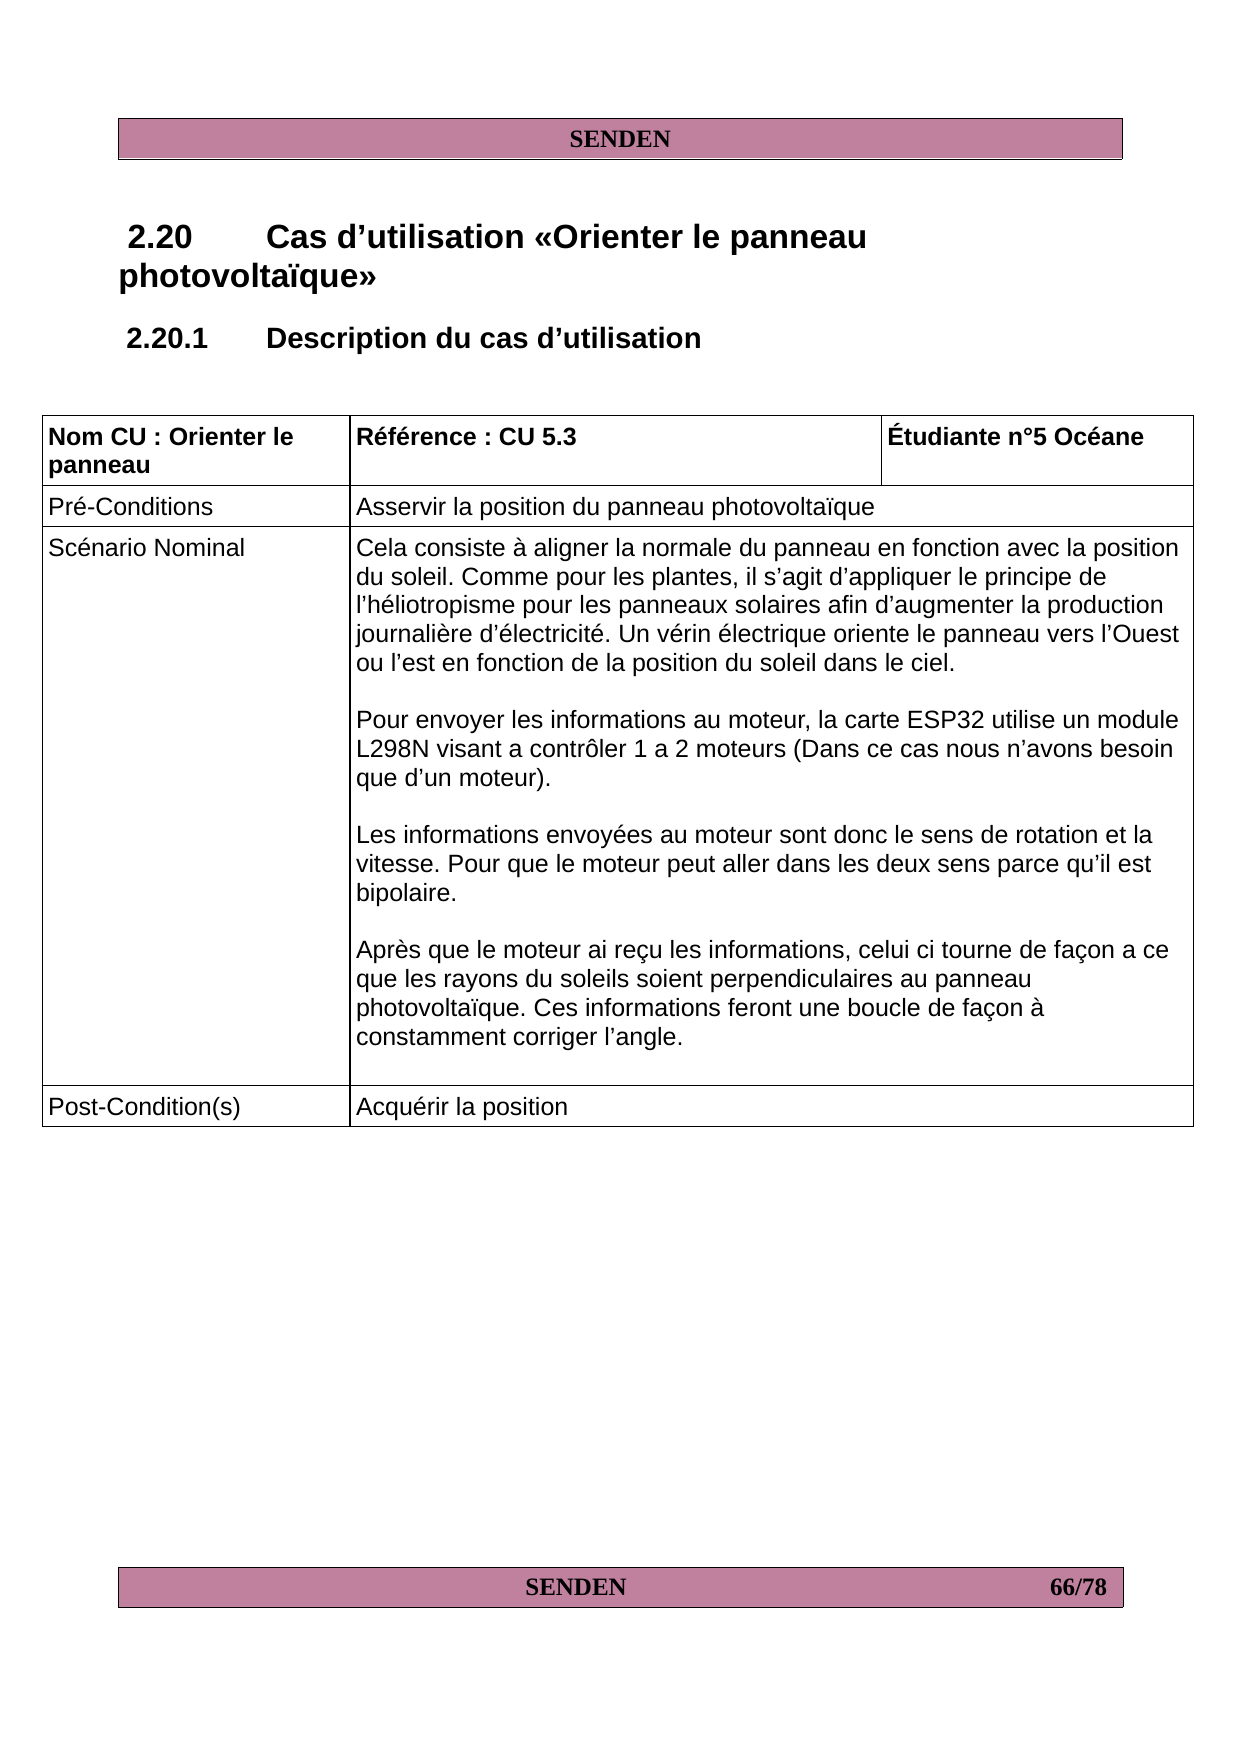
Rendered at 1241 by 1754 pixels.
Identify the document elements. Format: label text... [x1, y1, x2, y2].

table_cell Post-Condition(s) [43, 1086, 349, 1126]
subtitle Description du cas d’utilisation [118, 321, 1122, 355]
table_cell Cela consiste à aligner la normale du panneau en fonction avec la position du soleil. Comme pour les plantes, il s’agit d’appliquer le principe de l’héliotropisme pour les panneaux solaires afin d’augmenter la production journalière d’électricité. Un vérin électrique oriente le panneau vers l’Ouest ou l’est en fonction de la position du soleil dans le ciel. Pour envoyer les informations au moteur, la carte ESP32 utilise un module L298N visant a contrôler 1 a 2 moteurs (Dans ce cas nous n’avons besoin que d’un moteur). Les informations envoyées au moteur sont donc le sens de rotation et la vitesse. Pour que le moteur peut aller dans les deux sens parce qu’il est bipolaire. Après que le moteur ai reçu les informations, celui ci tourne de façon a ce que les rayons du soleils soient perpendiculaires au panneau photovoltaïque. Ces informations feront une boucle de façon à constamment corriger l’angle. [351, 527, 1193, 1085]
table_cell Asservir la position du panneau photovoltaïque [351, 486, 1193, 526]
table_header Référence : CU 5.3 [351, 416, 881, 485]
subtitle Cas d’utilisation «Orienter le panneau photovoltaïque» [118, 217, 1122, 294]
table_cell Acquérir la position [351, 1086, 1193, 1126]
table_header Étudiante n°5 Océane [882, 416, 1193, 485]
table_cell Scénario Nominal [43, 527, 349, 1085]
table_cell Pré-Conditions [43, 486, 349, 526]
table_header Nom CU : Orienter le panneau [43, 416, 349, 485]
